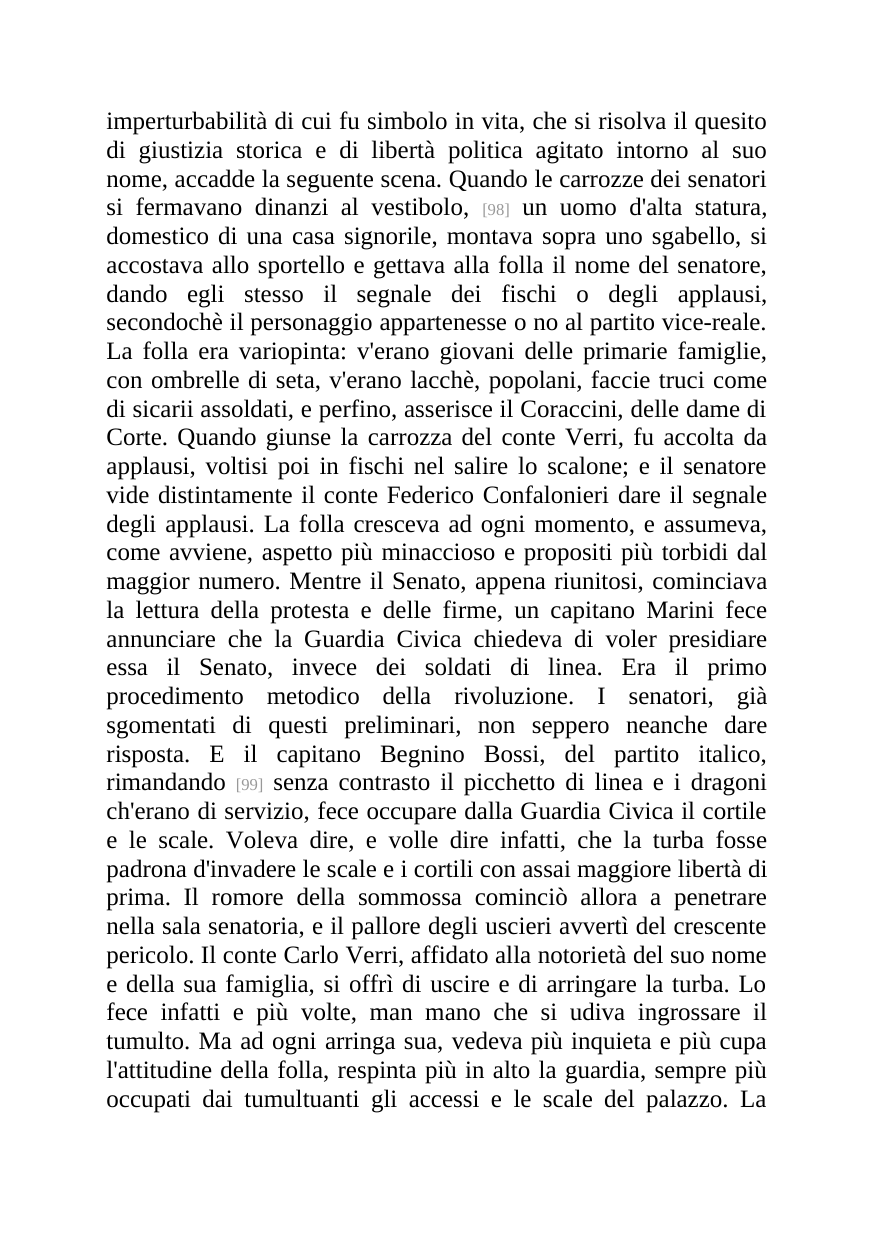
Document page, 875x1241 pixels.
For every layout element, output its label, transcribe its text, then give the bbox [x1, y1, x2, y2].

text imperturbabilità di cui fu simbolo in vita, che si risolva il quesito di giustizia storica e di libertà politica agitato intorno al suo nome, accadde la seguente scena. Quando le carrozze dei senatori si fermavano dinanzi al vestibolo, [98] un uomo d'alta statura, domestico di una casa signorile, montava sopra uno sgabello, si accostava allo sportello e gettava alla folla il nome del senatore, dando egli stesso il segnale dei fischi o degli applausi, secondochè il personaggio appartenesse o no al partito vice-reale. La folla era variopinta: v'erano giovani delle primarie famiglie, con ombrelle di seta, v'erano lacchè, popolani, faccie truci come di sicarii assoldati, e perfino, asserisce il Coraccini, delle dame di Corte. Quando giunse la carrozza del conte Verri, fu accolta da applausi, voltisi poi in fischi nel salire lo scalone; e il senatore vide distintamente il conte Federico Confalonieri dare il segnale degli applausi. La folla cresceva ad ogni momento, e assumeva, come avviene, aspetto più minaccioso e propositi più torbidi dal maggior numero. Mentre il Senato, appena riunitosi, cominciava la lettura della protesta e delle firme, un capitano Marini fece annunciare che la Guardia Civica chiedeva di voler presidiare essa il Senato, invece dei soldati di linea. Era il primo procedimento metodico della rivoluzione. I senatori, già sgomentati di questi preliminari, non seppero neanche dare risposta. E il capitano Begnino Bossi, del partito italico, rimandando [99] senza contrasto il picchetto di linea e i dragoni ch'erano di servizio, fece occupare dalla Guardia Civica il cortile e le scale. Voleva dire, e volle dire infatti, che la turba fosse padrona d'invadere le scale e i cortili con assai maggiore libertà di prima. Il romore della sommossa cominciò allora a penetrare nella sala senatoria, e il pallore degli uscieri avvertì del crescente pericolo. Il conte Carlo Verri, affidato alla notorietà del suo nome e della sua famiglia, si offrì di uscire e di arringare la turba. Lo fece infatti e più volte, man mano che si udiva ingrossare il tumulto. Ma ad ogni arringa sua, vedeva più inquieta e più cupa l'attitudine della folla, respinta più in alto la guardia, sempre più occupati dai tumultuanti gli accessi e le scale del palazzo. La [106, 106, 768, 1112]
